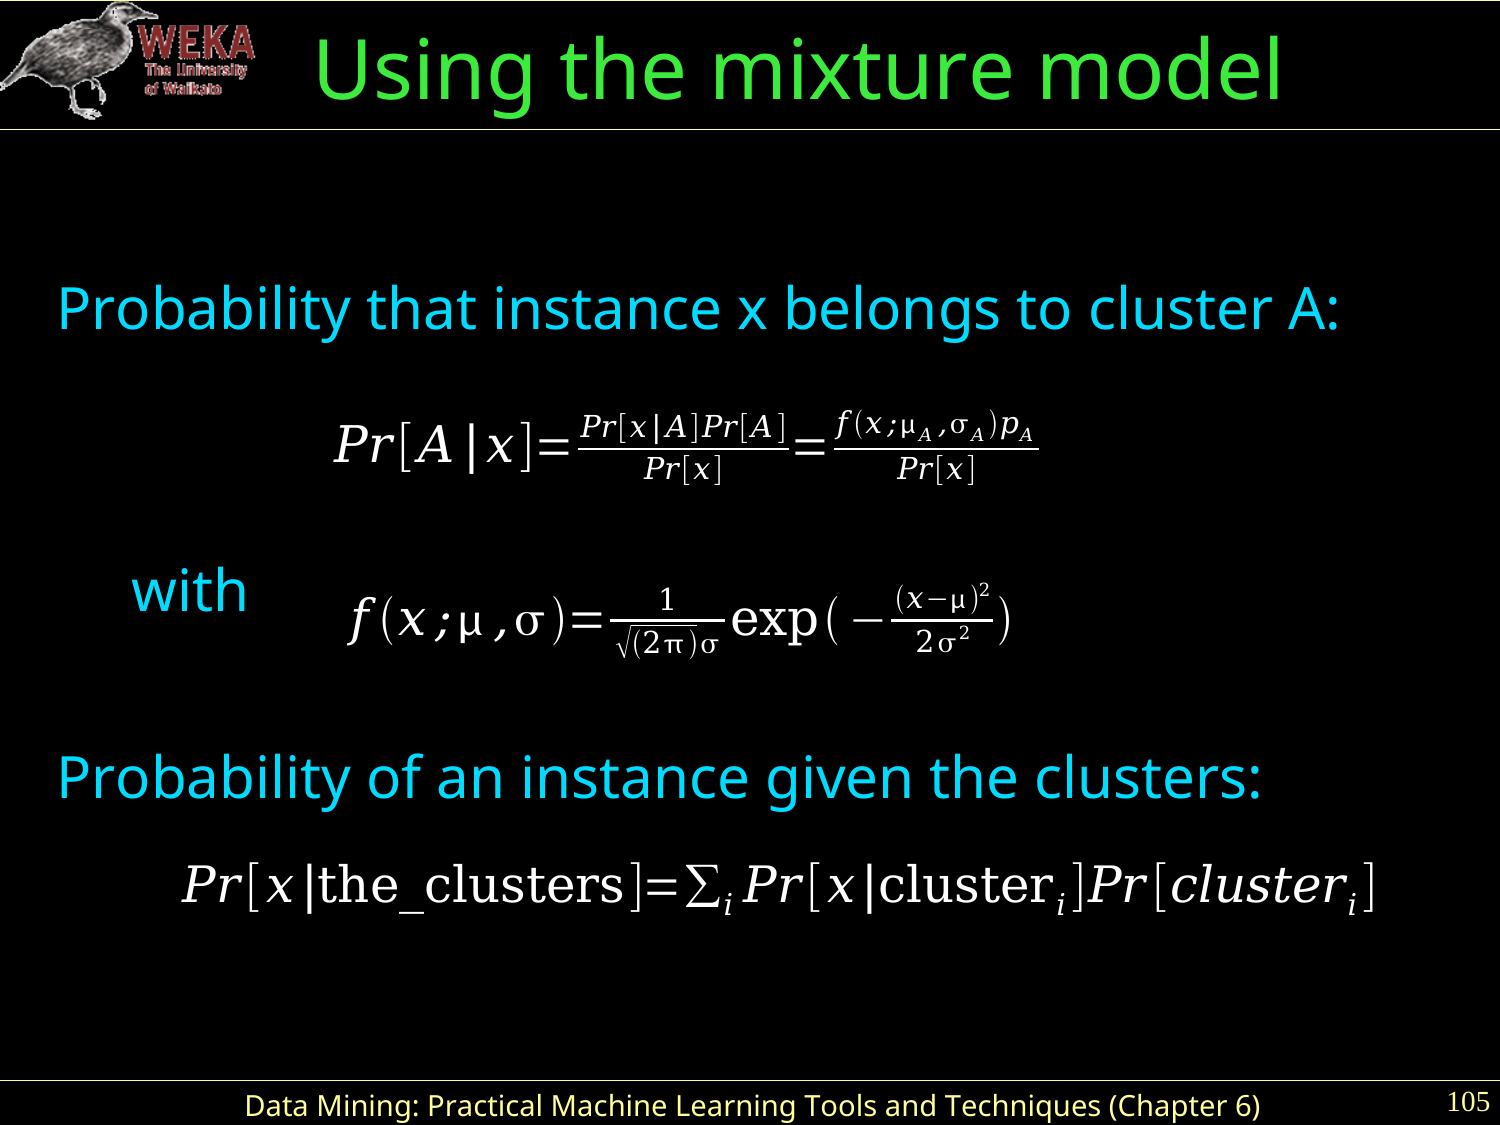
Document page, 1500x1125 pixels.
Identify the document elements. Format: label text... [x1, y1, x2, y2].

chart [177, 856, 1382, 923]
picture [0, 1, 266, 129]
list Probability that instance x belongs to cluster A: with Probability of an instance given the clusters: [41, 260, 1468, 936]
title Using the mixture model [297, 0, 1500, 148]
chart [344, 578, 1019, 664]
chart [328, 405, 1045, 487]
